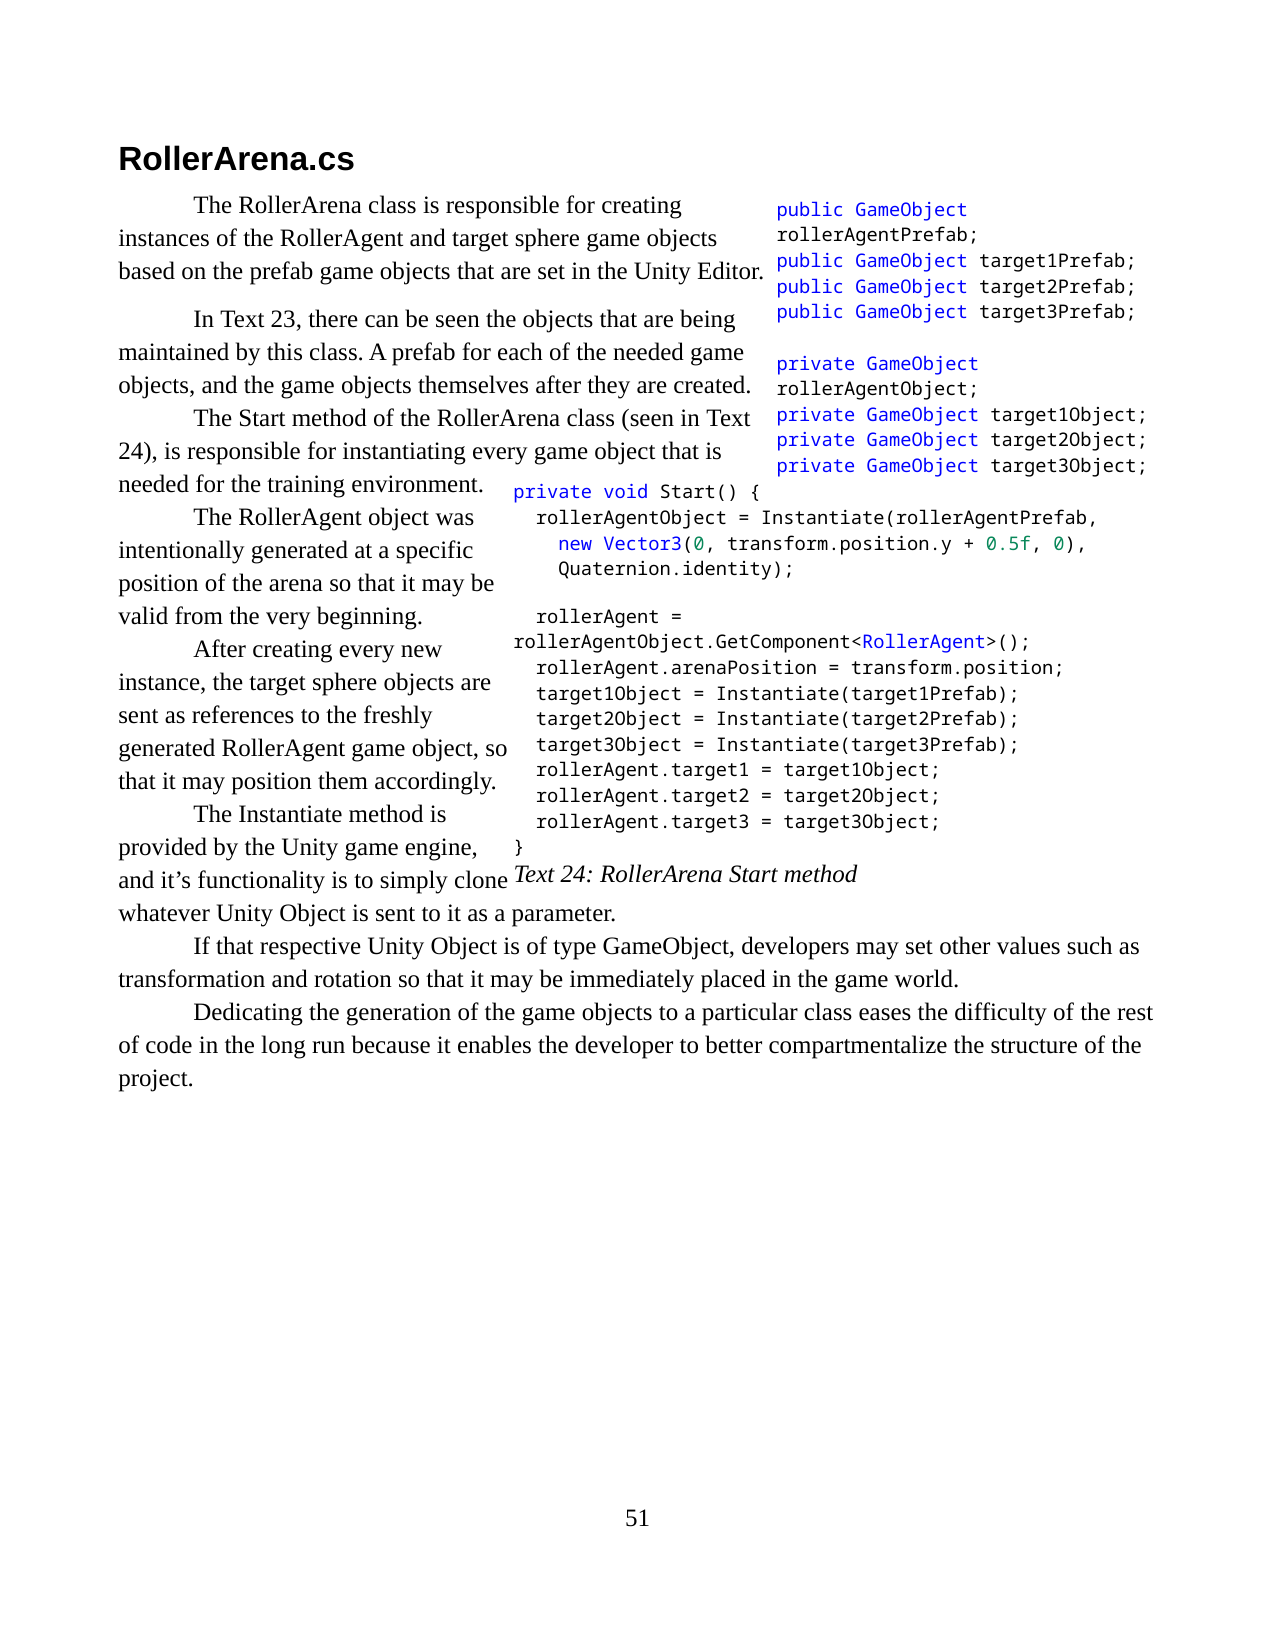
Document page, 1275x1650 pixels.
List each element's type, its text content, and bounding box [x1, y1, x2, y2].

text If that respective Unity Object is of type GameObject, developers may set other values such as transformation and rotation so that it may be immediately placed in the game world. [118, 931, 1157, 993]
subtitle RollerArena.cs [118, 139, 1157, 178]
text After creating every new instance, the target sphere objects are sent as references to the freshly generated RollerAgent game object, so that it may position them accordingly. [118, 634, 513, 795]
text The RollerArena class is responsible for creating instances of the RollerAgent and target sphere game objects based on the prefab game objects that are set in the Unity Editor. [118, 190, 1161, 285]
text Text 24: RollerArena Start method [513, 491, 1157, 888]
text The RollerAgent object was intentionally generated at a specific position of the arena so that it may be valid from the very beginning. [118, 502, 513, 630]
text In Text 23, there can be seen the objects that are being maintained by this class. A prefab for each of the needed game objects, and the game objects themselves after they are created. [118, 304, 777, 398]
text The Start method of the RollerArena class (seen in Text 24), is responsible for instantiating every game object that is needed for the training environment. [118, 403, 1157, 498]
text Text 23: Objects used by RollerArena [777, 208, 1161, 558]
text Dedicating the generation of the game objects to a particular class eases the difficulty of the rest of code in the long run because it enables the developer to better compartmentalize the structure of the project. [118, 997, 1157, 1092]
text The Instantiate method is provided by the Unity game engine, and it’s functionality is to simply clone whatever Unity Object is sent to it as a parameter. [118, 799, 1157, 927]
